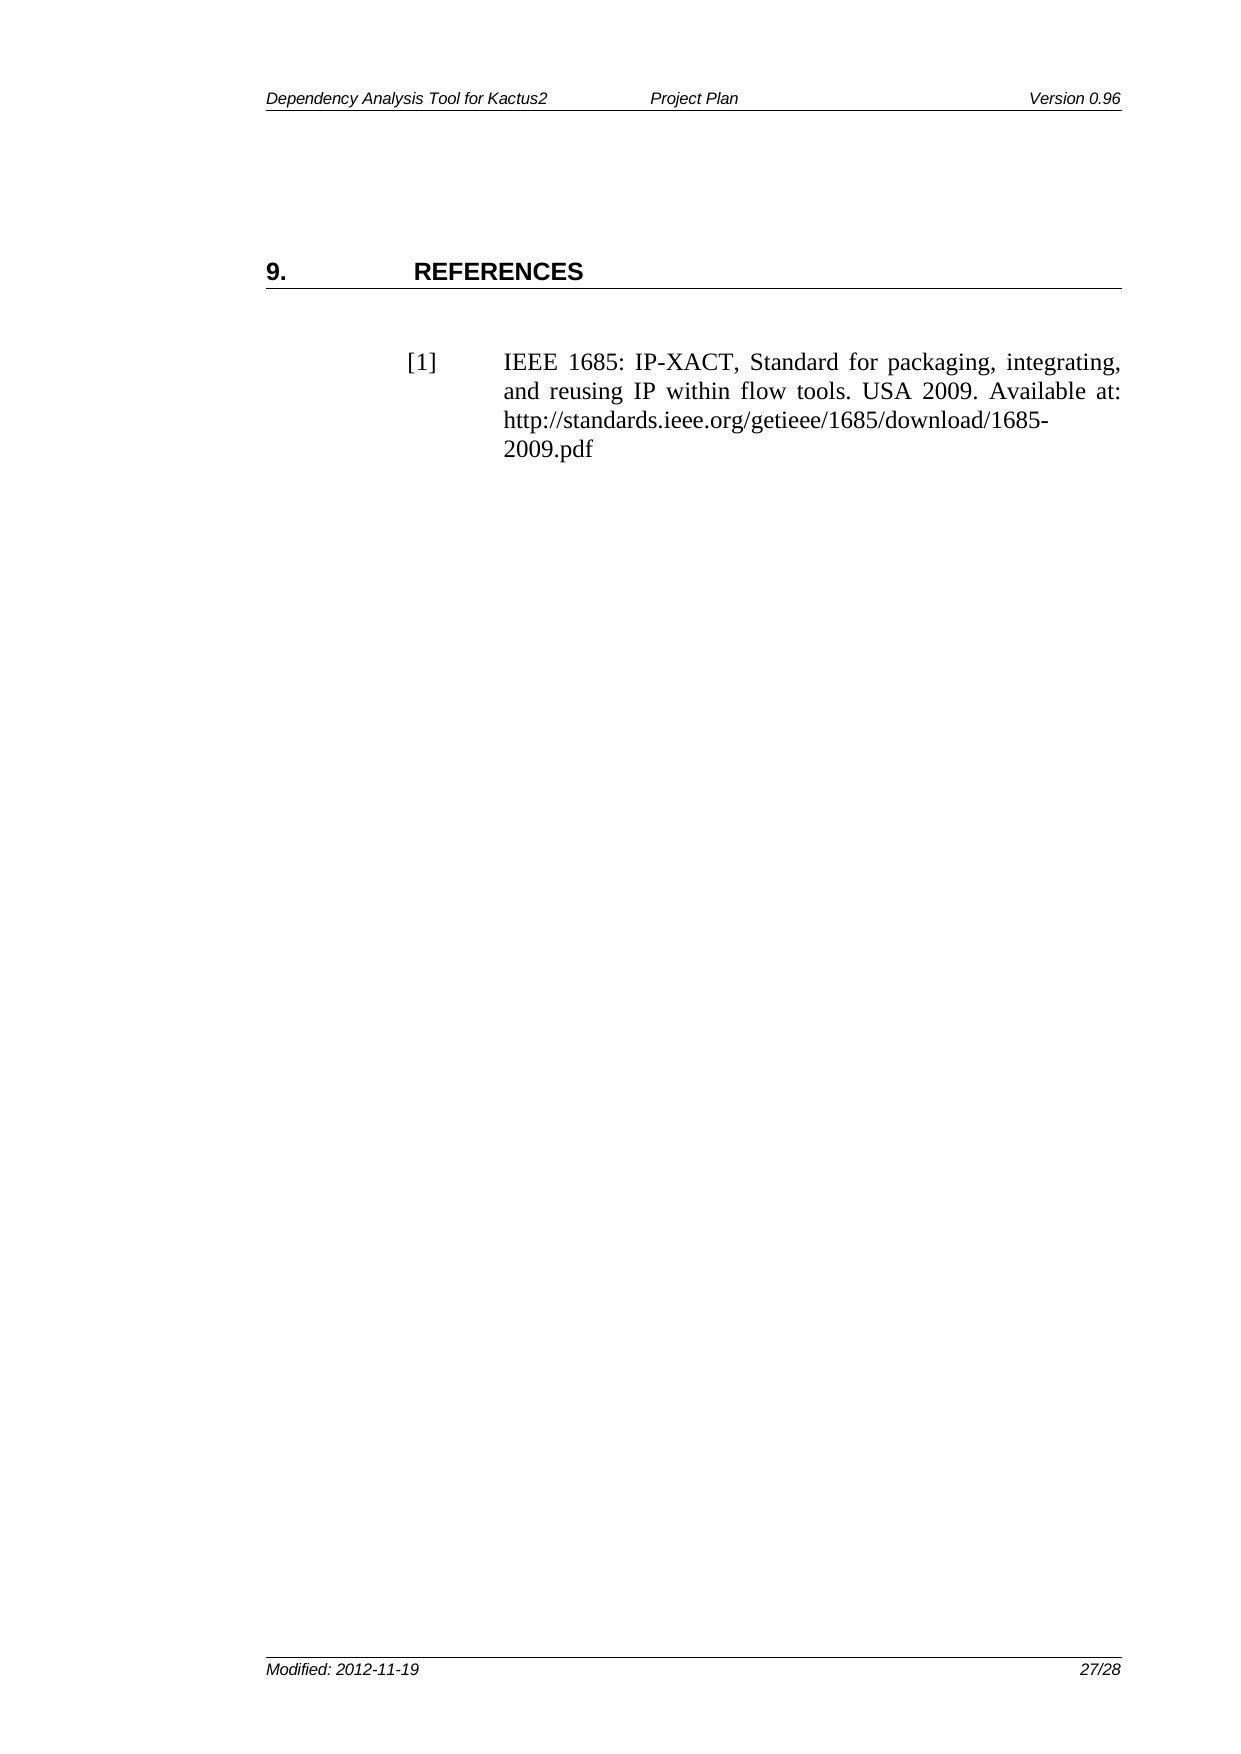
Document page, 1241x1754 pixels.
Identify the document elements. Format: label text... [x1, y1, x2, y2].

subtitle References [266, 257, 1122, 288]
list IEEE 1685: IP-XACT, Standard for packaging, integrating, and reusing IP within flow tools. USA 2009. Available at: http://standards.ieee.org/getieee/1685/download/1685-2009.pdf [407, 347, 1122, 463]
